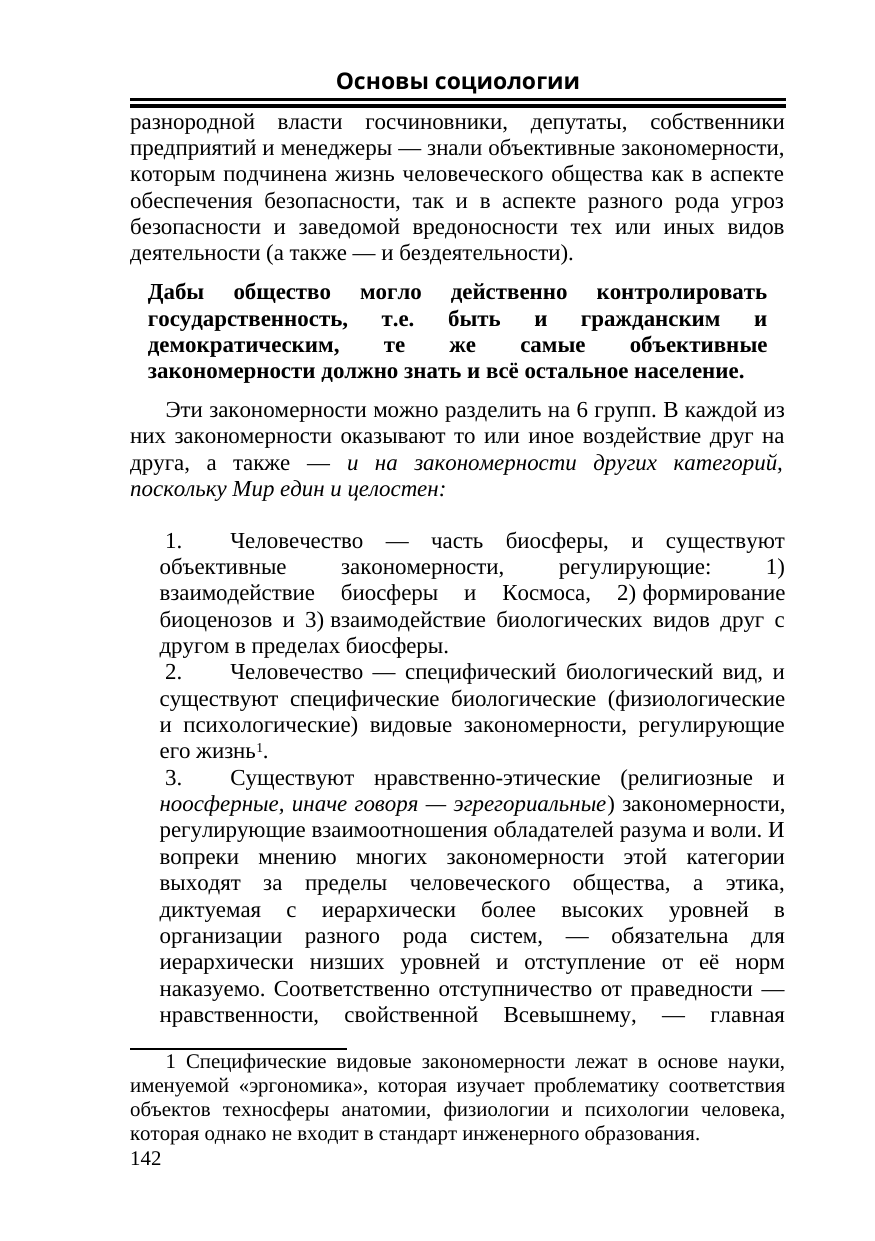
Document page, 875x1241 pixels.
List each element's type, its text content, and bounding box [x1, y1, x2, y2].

text Дабы общество могло действенно контролировать государственность, т.е. быть и гражданским и демократическим, те же самые объективные закономерности должно знать и всё остальное население. [148, 278, 768, 384]
list Существуют нравственно-этические (религиозные и ноосферные, иначе говоря — эгрегориальные) закономерности, регулирующие взаимоотношения обладателей разума и воли. И вопреки мнению многих закономерности этой категории выходят за пределы человеческого общества, а этика, диктуемая с иерархически более высоких уровней в организации разного рода систем, — обязательна для иерархически низших уровней и отступление от её норм наказуемо. Соответственно отступничество от праведности — нравственности, свойственной Всевышнему, — главная [159, 764, 786, 1027]
list Человечество — часть биосферы, и существуют объективные закономерности, регулирующие: 1) взаимодействие биосферы и Космоса, 2) формирование биоценозов и 3) взаимодействие биологических видов друг с другом в пределах биосферы. [159, 527, 786, 658]
list Специфические видовые закономерности лежат в основе науки, именуемой «эргономика», которая изучает проблематику соответствия объектов техносферы анатомии, физиологии и психологии человека, которая однако не входит в стандарт инженерного образования. [130, 1049, 786, 1145]
list Человечество — специфический биологический вид, и существуют специфи­ческие биологические (физиологические и психологические) видовые закономерности, регулирующие его жизнь. [159, 658, 786, 764]
text разнородной власти госчиновники, депутаты, собственники предприятий и менеджеры — знали объективные закономерности, которым подчинена жизнь человеческого общества как в аспекте обеспечения безопасности, так и в аспекте разного рода угроз безопасности и заведомой вредоносности тех или иных видов деятельности (а также — и бездеятельности). [130, 108, 786, 266]
text Эти закономерности можно разделить на 6 групп. В каждой из них закономерности оказывают то или иное воздействие друг на друга, а также — и на закономерности других категорий, поскольку Мир един и целостен: [130, 396, 786, 502]
